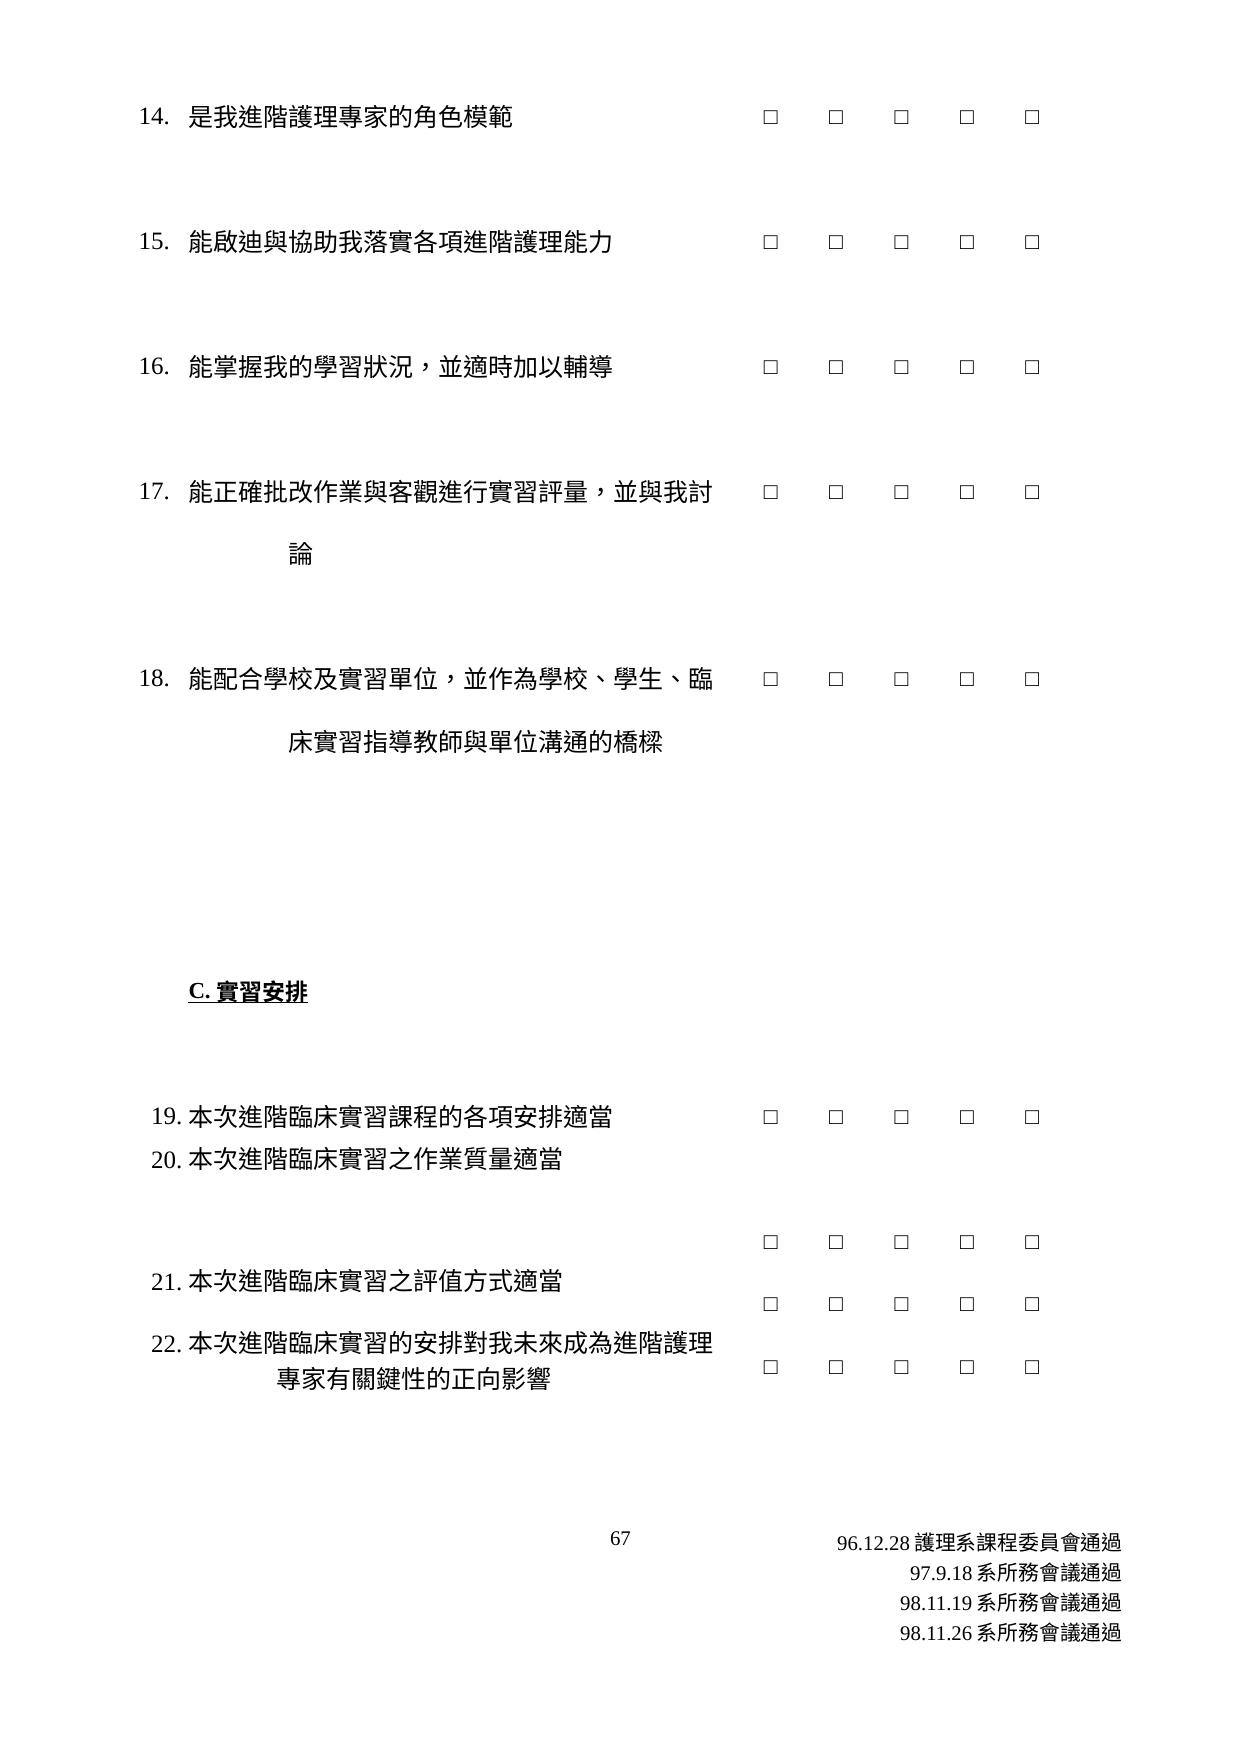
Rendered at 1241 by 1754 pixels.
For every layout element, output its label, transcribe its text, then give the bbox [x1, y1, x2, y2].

table_cell □ [934, 1140, 999, 1261]
table_cell 本次進階臨床實習之作業質量適當 [177, 1140, 738, 1261]
table_cell □ [803, 1015, 868, 1140]
table_cell [934, 765, 999, 1015]
table_cell 本次進階臨床實習之評值方式適當 [177, 1261, 738, 1324]
table_cell □ [934, 390, 999, 577]
table_cell □ [869, 140, 934, 265]
table_cell 能正確批改作業與客觀進行實習評量，並與我討論 [177, 390, 738, 577]
table_cell □ [999, 1140, 1065, 1261]
table_cell □ [803, 1324, 868, 1430]
table_cell □ [934, 1015, 999, 1140]
table_cell 能啟迪與協助我落實各項進階護理能力 [177, 140, 738, 265]
table_cell □ [738, 1140, 803, 1261]
table_cell □ [869, 578, 934, 765]
table_cell [999, 765, 1065, 1015]
table_cell □ [738, 140, 803, 265]
table_cell [869, 765, 934, 1015]
table_cell □ [934, 578, 999, 765]
table_cell □ [803, 140, 868, 265]
table_cell □ [803, 265, 868, 390]
table_cell □ [999, 265, 1065, 390]
table_cell 是我進階護理專家的角色模範 [177, 74, 738, 140]
table_cell C. 實習安排 [177, 765, 738, 1015]
table_cell □ [934, 265, 999, 390]
table_cell □ [803, 1261, 868, 1324]
table_cell □ [999, 74, 1065, 140]
table_cell 能掌握我的學習狀況，並適時加以輔導 [177, 265, 738, 390]
table_cell □ [934, 1261, 999, 1324]
table_cell □ [738, 1261, 803, 1324]
table_cell □ [869, 1324, 934, 1430]
table_cell □ [934, 74, 999, 140]
table_cell □ [738, 578, 803, 765]
table_cell □ [999, 390, 1065, 577]
table_cell □ [869, 265, 934, 390]
table_cell □ [869, 1140, 934, 1261]
table_cell □ [738, 1015, 803, 1140]
table_cell □ [738, 265, 803, 390]
table_cell □ [803, 390, 868, 577]
table_cell 能配合學校及實習單位，並作為學校、學生、臨床實習指導教師與單位溝通的橋樑 [177, 578, 738, 765]
table_cell □ [999, 140, 1065, 265]
table_cell 本次進階臨床實習的安排對我未來成為進階護理專家有關鍵性的正向影響 [177, 1324, 738, 1430]
table_cell □ [738, 1324, 803, 1430]
table_cell □ [869, 1015, 934, 1140]
table_cell □ [738, 390, 803, 577]
table_cell □ [934, 1324, 999, 1430]
table_cell □ [934, 140, 999, 265]
table_cell □ [803, 1140, 868, 1261]
table_cell [738, 765, 803, 1015]
table_cell □ [999, 1261, 1065, 1324]
table_cell □ [999, 1324, 1065, 1430]
table_cell □ [869, 390, 934, 577]
table_cell □ [803, 74, 868, 140]
table_cell □ [803, 578, 868, 765]
table_cell □ [869, 74, 934, 140]
table_cell 本次進階臨床實習課程的各項安排適當 [177, 1015, 738, 1140]
table_cell □ [999, 578, 1065, 765]
table_cell □ [869, 1261, 934, 1324]
table_cell [803, 765, 868, 1015]
table_cell □ [738, 74, 803, 140]
table_cell □ [999, 1015, 1065, 1140]
